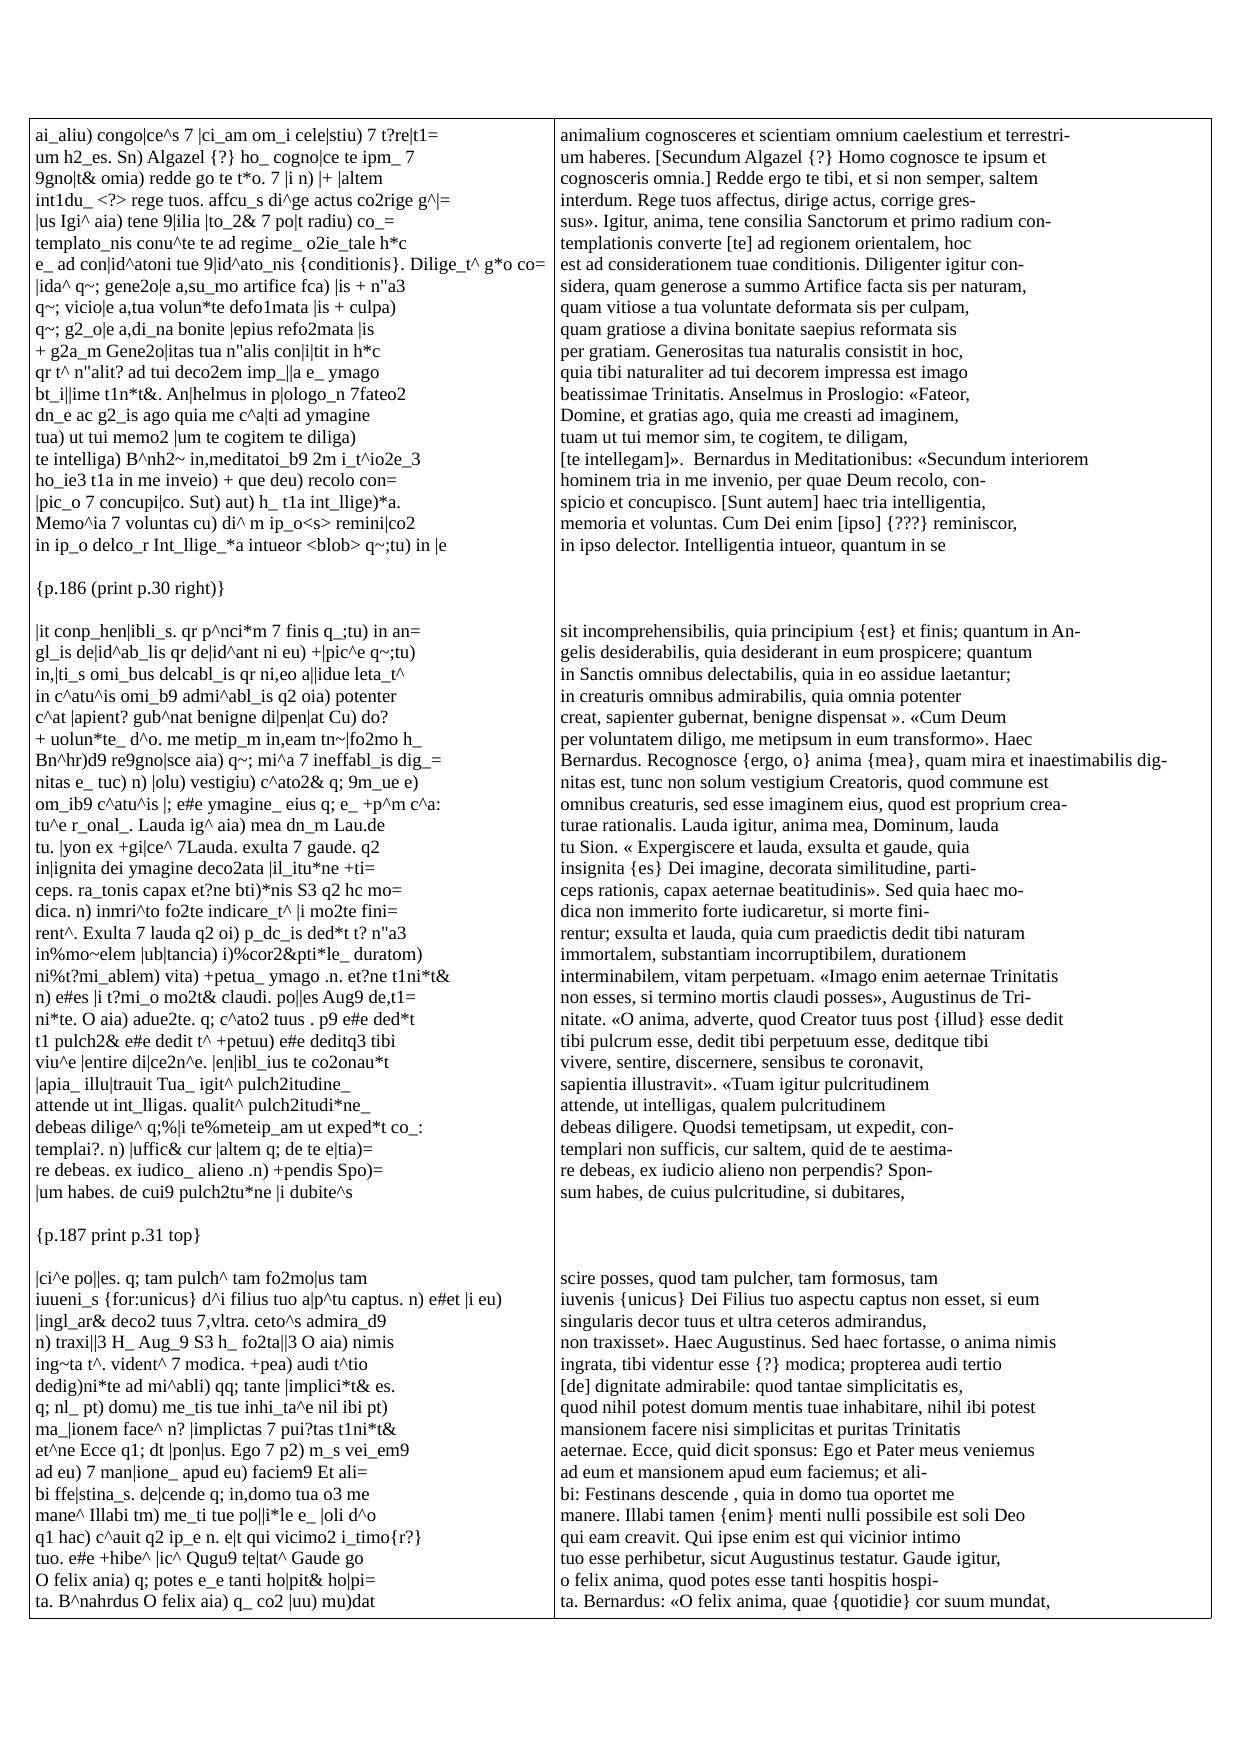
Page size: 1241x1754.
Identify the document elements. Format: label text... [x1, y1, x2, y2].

table_header animalium cognosceres et scientiam omnium caelestium et terrestri- um haberes. [Secundum Algazel {?} Homo cognosce te ipsum et cognosceris omnia.] Redde ergo te tibi, et si non semper, saltem interdum. Rege tuos affectus, dirige actus, corrige gres- sus». Igitur, anima, tene consilia Sanctorum et primo radium con- templationis converte [te] ad regionem orientalem, hoc est ad considerationem tuae conditionis. Diligenter igitur con- sidera, quam generose a summo Artifice facta sis per naturam, quam vitiose a tua voluntate deformata sis per culpam, quam gratiose a divina bonitate saepius reformata sis per gratiam. Generositas tua naturalis consistit in hoc, quia tibi naturaliter ad tui decorem impressa est imago beatissimae Trinitatis. Anselmus in Proslogio: «Fateor, Domine, et gratias ago, quia me creasti ad imaginem, tuam ut tui memor sim, te cogitem, te diligam, [te intellegam]». Bernardus in Meditationibus: «Secundum interiorem hominem tria in me invenio, per quae Deum recolo, con- spicio et concupisco. [Sunt autem] haec tria intelligentia, memoria et voluntas. Cum Dei enim [ipso] {???} reminiscor, in ipso delector. Intelligentia intueor, quantum in se sit incomprehensibilis, quia principium {est} et finis; quantum in An- gelis desiderabilis, quia desiderant in eum prospicere; quantum in Sanctis omnibus delectabilis, quia in eo assidue laetantur; in creaturis omnibus admirabilis, quia omnia potenter creat, sapienter gubernat, benigne dispensat ». «Cum Deum per voluntatem diligo, me metipsum in eum transformo». Haec Bernardus. Recognosce {ergo, o} anima {mea}, quam mira et inaestimabilis dig- nitas est, tunc non solum vestigium Creatoris, quod commune est omnibus creaturis, sed esse imaginem eius, quod est proprium crea- turae rationalis. Lauda igitur, anima mea, Dominum, lauda tu Sion. « Expergiscere et lauda, exsulta et gaude, quia insignita {es} Dei imagine, decorata similitudine, parti- ceps rationis, capax aeternae beatitudinis». Sed quia haec mo- dica non immerito forte iudicaretur, si morte fini- rentur; exsulta et lauda, quia cum praedictis dedit tibi naturam immortalem, substantiam incorruptibilem, durationem interminabilem, vitam perpetuam. «Imago enim aeternae Trinitatis non esses, si termino mortis claudi posses», Augustinus de Tri- nitate. «O anima, adverte, quod Creator tuus post {illud} esse dedit tibi pulcrum esse, dedit tibi perpetuum esse, deditque tibi vivere, sentire, discernere, sensibus te coronavit, sapientia illustravit». «Tuam igitur pulcritudinem attende, ut intelligas, qualem pulcritudinem debeas diligere. Quodsi temetipsam, ut expedit, con- templari non sufficis, cur saltem, quid de te aestima- re debeas, ex iudicio alieno non perpendis? Spon- sum habes, de cuius pulcritudine, si dubitares, scire posses, quod tam pulcher, tam formosus, tam iuvenis {unicus} Dei Filius tuo aspectu captus non esset, si eum singularis decor tuus et ultra ceteros admirandus, non traxisset». Haec Augustinus. Sed haec fortasse, o anima nimis ingrata, tibi videntur esse {?} modica; propterea audi tertio [de] dignitate admirabile: quod tantae simplicitatis es, quod nihil potest domum mentis tuae inhabitare, nihil ibi potest mansionem facere nisi simplicitas et puritas Trinitatis aeternae. Ecce, quid dicit sponsus: Ego et Pater meus veniemus ad eum et mansionem apud eum faciemus; et ali- bi: Festinans descende , quia in domo tua oportet me manere. Illabi tamen {enim} menti nulli possibile est soli Deo qui eam creavit. Qui ipse enim est qui vicinior intimo tuo esse perhibetur, sicut Augustinus testatur. Gaude igitur, o felix anima, quod potes esse tanti hospitis hospi- ta. Bernardus: «O felix anima, quae {quotidie} cor suum mundat, [555, 119, 1211, 1617]
table_header ai_aliu) congo|ce^s 7 |ci_am om_i cele|stiu) 7 t?re|t1= um h2_es. Sn) Algazel {?} ho_ cogno|ce te ipm_ 7 9gno|t& omia) redde go te t*o. 7 |i n) |+ |altem int1du_ <?> rege tuos. affcu_s di^ge actus co2rige g^|= |us Igi^ aia) tene 9|ilia |to_2& 7 po|t radiu) co_= templato_nis conu^te te ad regime_ o2ie_tale h*c e_ ad con|id^atoni tue 9|id^ato_nis {conditionis}. Dilige_t^ g*o co= |ida^ q~; gene2o|e a,su_mo artifice fca) |is + n"a3 q~; vicio|e a,tua volun*te defo1mata |is + culpa) q~; g2_o|e a,di_na bonite |epius refo2mata |is + g2a_m Gene2o|itas tua n"alis con|i|tit in h*c qr t^ n"alit? ad tui deco2em imp_||a e_ ymago bt_i||ime t1n*t&. An|helmus in p|ologo_n 7fateo2 dn_e ac g2_is ago quia me c^a|ti ad ymagine tua) ut tui memo2 |um te cogitem te diliga) te intelliga) B^nh2~ in,meditatoi_b9 2m i_t^io2e_3 ho_ie3 t1a in me inveio) + que deu) recolo con= |pic_o 7 concupi|co. Sut) aut) h_ t1a int_llige)*a. Memo^ia 7 voluntas cu) di^ m ip_o<s> remini|co2 in ip_o delco_r Int_llige_*a intueor <blob> q~;tu) in |e {p.186 (print p.30 right)} |it conp_hen|ibli_s. qr p^nci*m 7 finis q_;tu) in an= gl_is de|id^ab_lis qr de|id^ant ni eu) +|pic^e q~;tu) in,|ti_s omi_bus delcabl_is qr ni,eo a||idue leta_t^ in c^atu^is omi_b9 admi^abl_is q2 oia) potenter c^at |apient? gub^nat benigne di|pen|at Cu) do? + uolun*te_ d^o. me metip_m in,eam tn~|fo2mo h_ Bn^hr)d9 re9gno|sce aia) q~; mi^a 7 ineffabl_is dig_= nitas e_ tuc) n) |olu) vestigiu) c^ato2& q; 9m_ue e) om_ib9 c^atu^is |; e#e ymagine_ eius q; e_ +p^m c^a: tu^e r_onal_. Lauda ig^ aia) mea dn_m Lau.de tu. |yon ex +gi|ce^ 7Lauda. exulta 7 gaude. q2 in|ignita dei ymagine deco2ata |il_itu*ne +ti= ceps. ra_tonis capax et?ne bti)*nis S3 q2 hc mo= dica. n) inmri^to fo2te indicare_t^ |i mo2te fini= rent^. Exulta 7 lauda q2 oi) p_dc_is ded*t t? n"a3 in%mo~elem |ub|tancia) i)%cor2&pti*le_ duratom) ni%t?mi_ablem) vita) +petua_ ymago .n. et?ne t1ni*t& n) e#es |i t?mi_o mo2t& claudi. po||es Aug9 de,t1= ni*te. O aia) adue2te. q; c^ato2 tuus . p9 e#e ded*t t1 pulch2& e#e dedit t^ +petuu) e#e deditq3 tibi viu^e |entire di|ce2n^e. |en|ibl_ius te co2onau*t |apia_ illu|trauit Tua_ igit^ pulch2itudine_ attende ut int_lligas. qualit^ pulch2itudi*ne_ debeas dilige^ q;%|i te%meteip_am ut exped*t co_: templai?. n) |uffic& cur |altem q; de te e|tia)= re debeas. ex iudico_ alieno .n) +pendis Spo)= |um habes. de cui9 pulch2tu*ne |i dubite^s {p.187 print p.31 top} |ci^e po||es. q; tam pulch^ tam fo2mo|us tam iuueni_s {for:unicus} d^i filius tuo a|p^tu captus. n) e#et |i eu) |ingl_ar& deco2 tuus 7,vltra. ceto^s admira_d9 n) traxi||3 H_ Aug_9 S3 h_ fo2ta||3 O aia) nimis ing~ta t^. vident^ 7 modica. +pea) audi t^tio dedig)ni*te ad mi^abli) qq; tante |implici*t& es. q; nl_ pt) domu) me_tis tue inhi_ta^e nil ibi pt) ma_|ionem face^ n? |implictas 7 pui?tas t1ni*t& et^ne Ecce q1; dt |pon|us. Ego 7 p2) m_s vei_em9 ad eu) 7 man|ione_ apud eu) faciem9 Et ali= bi ffe|stina_s. de|cende q; in,domo tua o3 me mane^ Illabi tm) me_ti tue po||i*le e_ |oli d^o q1 hac) c^auit q2 ip_e n. e|t qui vicimo2 i_timo{r?} tuo. e#e +hibe^ |ic^ Qugu9 te|tat^ Gaude go O felix ania) q; potes e_e tanti ho|pit& ho|pi= ta. B^nahrdus O felix aia) q_ co2 |uu) mu)dat [30, 119, 554, 1617]
